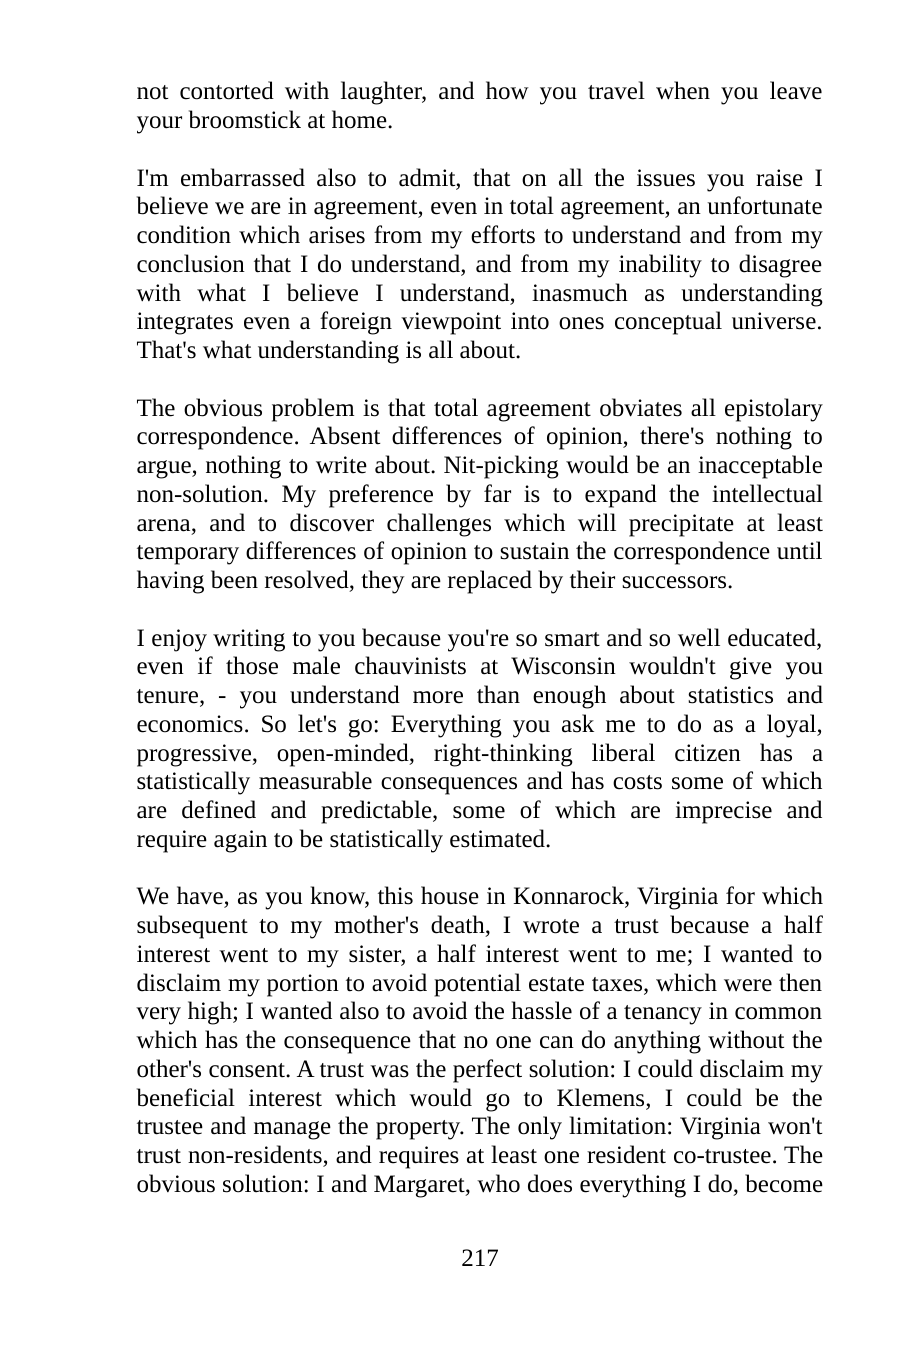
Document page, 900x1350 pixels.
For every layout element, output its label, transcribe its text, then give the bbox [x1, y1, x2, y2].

text The obvious problem is that total agreement obviates all epistolary correspondence. Absent differences of opinion, there's nothing to argue, nothing to write about. Nit-picking would be an inacceptable non-solution. My preference by far is to expand the intellectual arena, and to discover challenges which will precipitate at least temporary differences of opinion to sustain the correspondence until having been resolved, they are replaced by their successors. [136, 393, 823, 594]
text I enjoy writing to you because you're so smart and so well educated, even if those male chauvinists at Wisconsin wouldn't give you tenure, - you understand more than enough about statistics and economics. So let's go: Everything you ask me to do as a loyal, progressive, open-minded, right-thinking liberal citizen has a statistically measurable consequences and has costs some of which are defined and predictable, some of which are imprecise and require again to be statistically estimated. [136, 623, 823, 853]
text not contorted with laughter, and how you travel when you leave your broomstick at home. [136, 76, 823, 134]
text We have, as you know, this house in Konnarock, Virginia for which subsequent to my mother's death, I wrote a trust because a half interest went to my sister, a half interest went to me; I wanted to disclaim my portion to avoid potential estate taxes, which were then very high; I wanted also to avoid the hassle of a tenancy in common which has the consequence that no one can do anything without the other's consent. A trust was the perfect solution: I could disclaim my beneficial interest which would go to Klemens, I could be the trustee and manage the property. The only limitation: Virginia won't trust non-residents, and requires at least one resident co-trustee. The obvious solution: I and Margaret, who does everything I do, become [136, 881, 823, 1198]
text I'm embarrassed also to admit, that on all the issues you raise I believe we are in agreement, even in total agreement, an unfortunate condition which arises from my efforts to understand and from my conclusion that I do understand, and from my inability to disagree with what I believe I understand, inasmuch as understanding integrates even a foreign viewpoint into ones conceptual universe. That's what understanding is all about. [136, 163, 823, 364]
